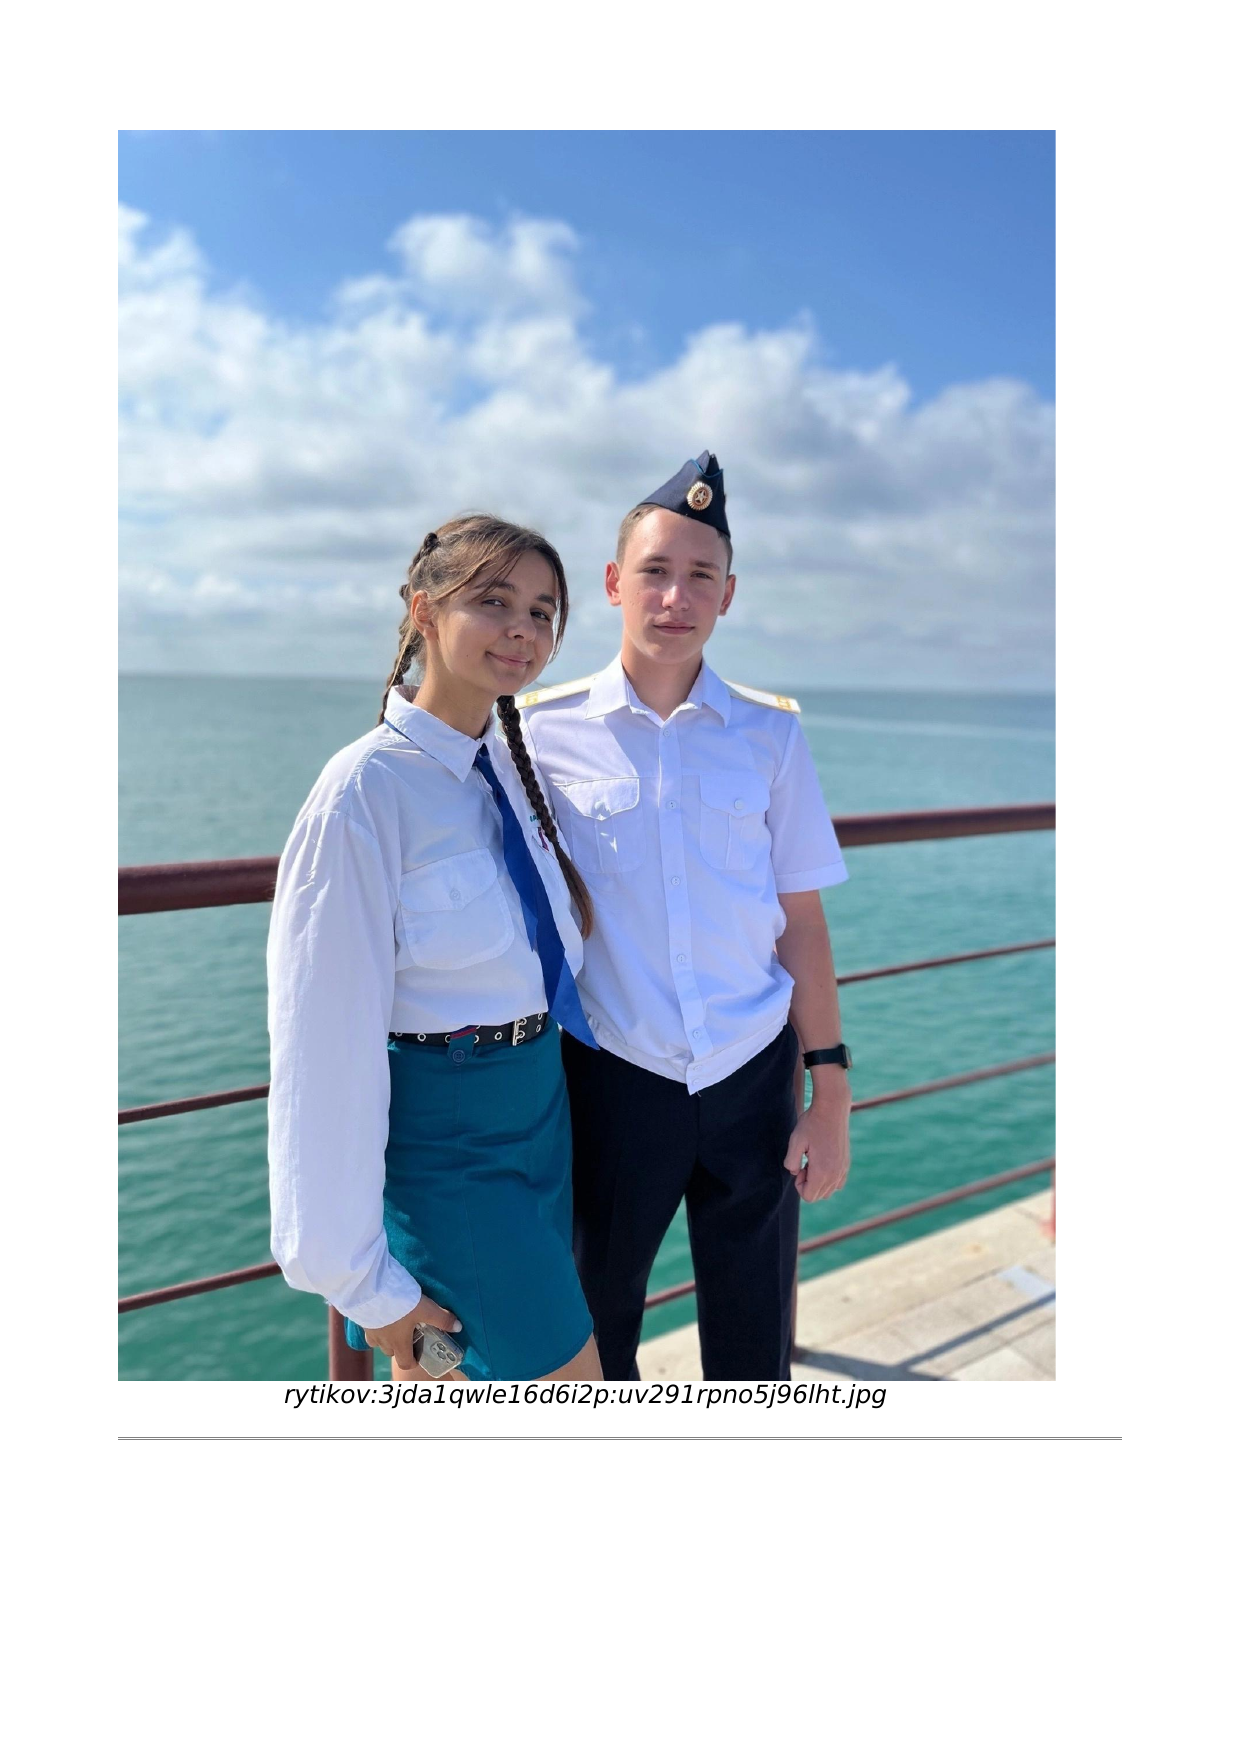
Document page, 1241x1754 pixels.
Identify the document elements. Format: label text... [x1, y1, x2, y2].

picture [118, 130, 1056, 1381]
text rytikov:3jda1qwle16d6i2p:uv291rpno5j96lht.jpg [118, 1381, 1056, 1410]
picture [410, 1231, 420, 1238]
picture [564, 1317, 571, 1324]
picture [444, 1281, 451, 1287]
